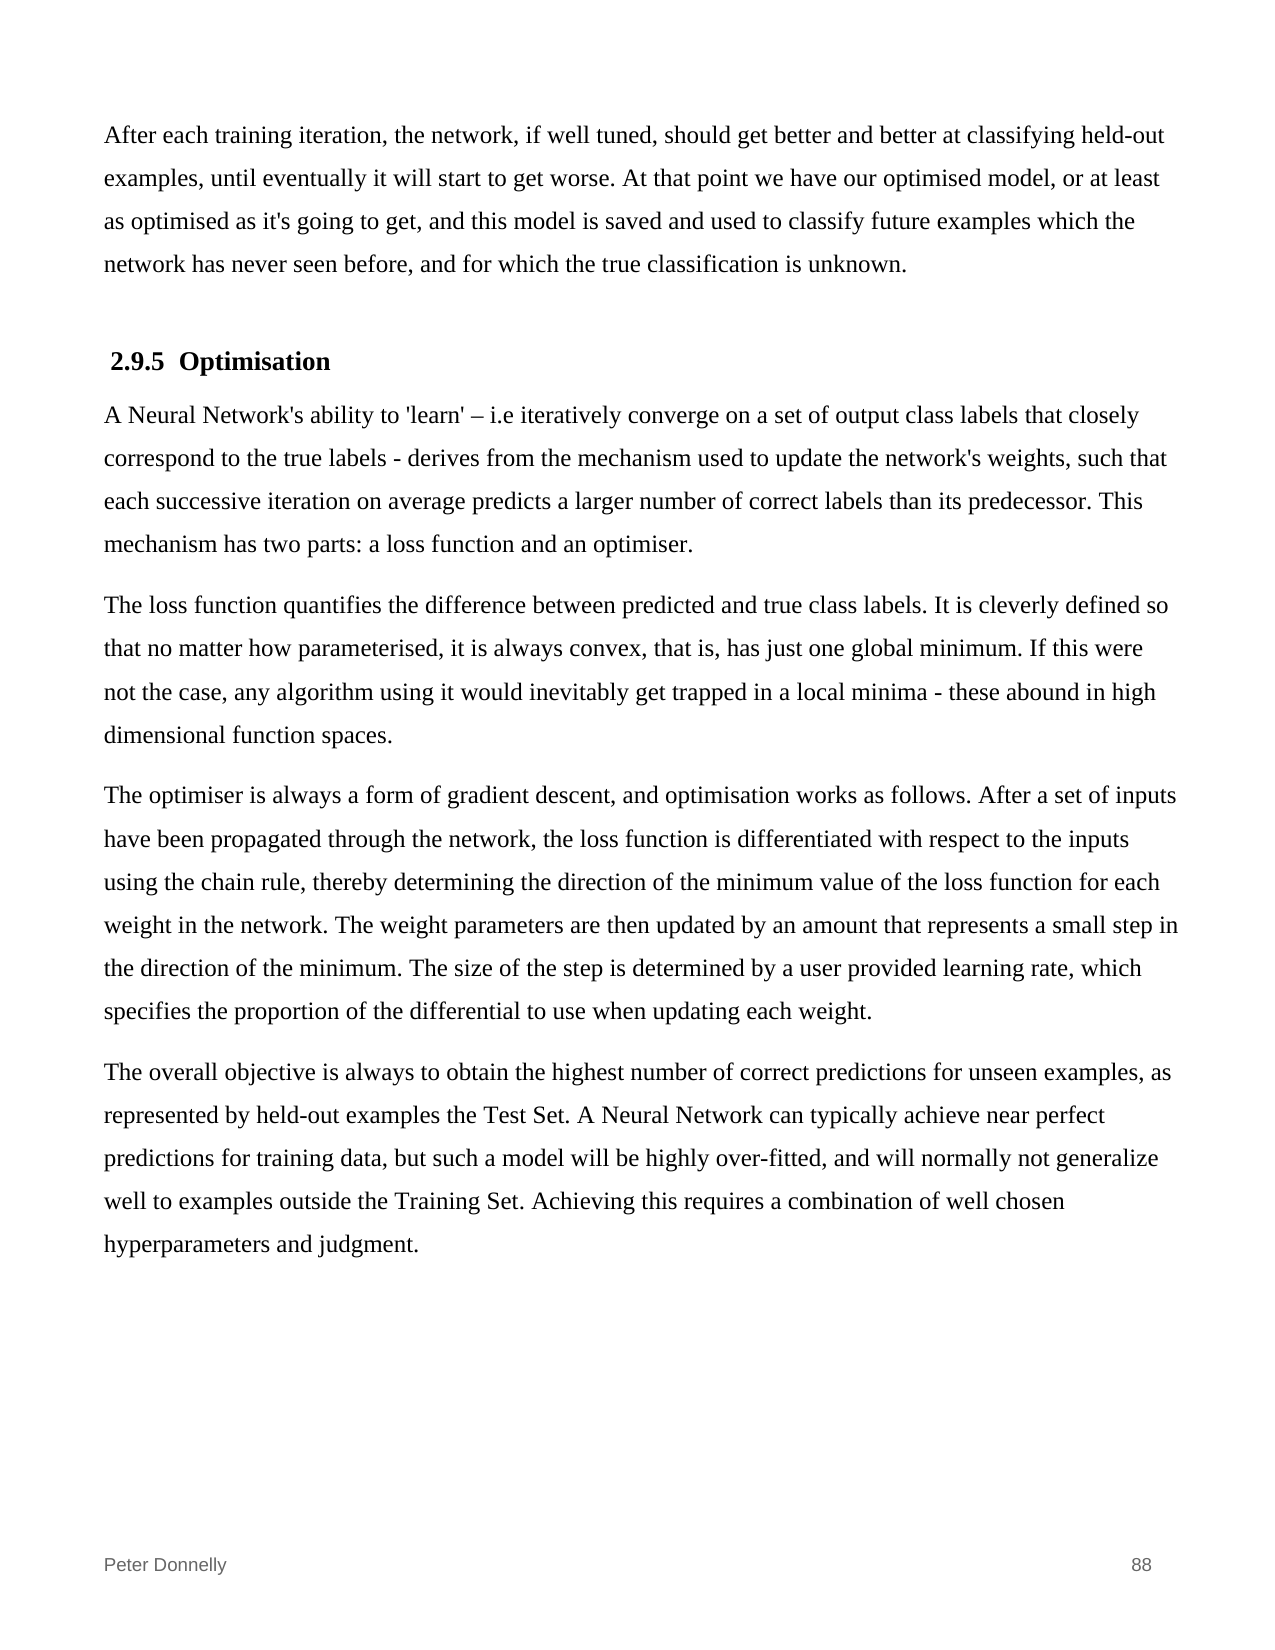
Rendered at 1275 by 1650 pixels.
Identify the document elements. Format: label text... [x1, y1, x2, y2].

text The overall objective is always to obtain the highest number of correct predictions for unseen examples, as represented by held-out examples the Test Set. A Neural Network can typically achieve near perfect predictions for training data, but such a model will be highly over-fitted, and will normally not generalize well to examples outside the Training Set. Achieving this requires a combination of well chosen hyperparameters and judgment. [103, 1057, 1181, 1258]
text After each training iteration, the network, if well tuned, should get better and better at classifying held-out examples, until eventually it will start to get worse. At that point we have our optimised model, or at least as optimised as it's going to get, and this model is saved and used to classify future examples which the network has never seen before, and for which the true classification is unknown. [103, 120, 1181, 278]
text A Neural Network's ability to 'learn' – i.e iteratively converge on a set of output class labels that closely correspond to the true labels - derives from the mechanism used to update the network's weights, such that each successive iteration on average predicts a larger number of correct labels than its predecessor. This mechanism has two parts: a loss function and an optimiser. [103, 400, 1181, 558]
text The loss function quantifies the difference between predicted and true class labels. It is cleverly defined so that no matter how parameterised, it is always convex, that is, has just one global minimum. If this were not the case, any algorithm using it would inevitably get trapped in a local minima - these abound in high dimensional function spaces. [103, 590, 1181, 748]
subtitle Optimisation [103, 345, 1181, 377]
text The optimiser is always a form of gradient descent, and optimisation works as follows. After a set of inputs have been propagated through the network, the loss function is differentiated with respect to the inputs using the chain rule, thereby determining the direction of the minimum value of the loss function for each weight in the network. The weight parameters are then updated by an amount that represents a small step in the direction of the minimum. The size of the step is determined by a user provided learning rate, which specifies the proportion of the differential to use when updating each weight. [103, 781, 1181, 1025]
